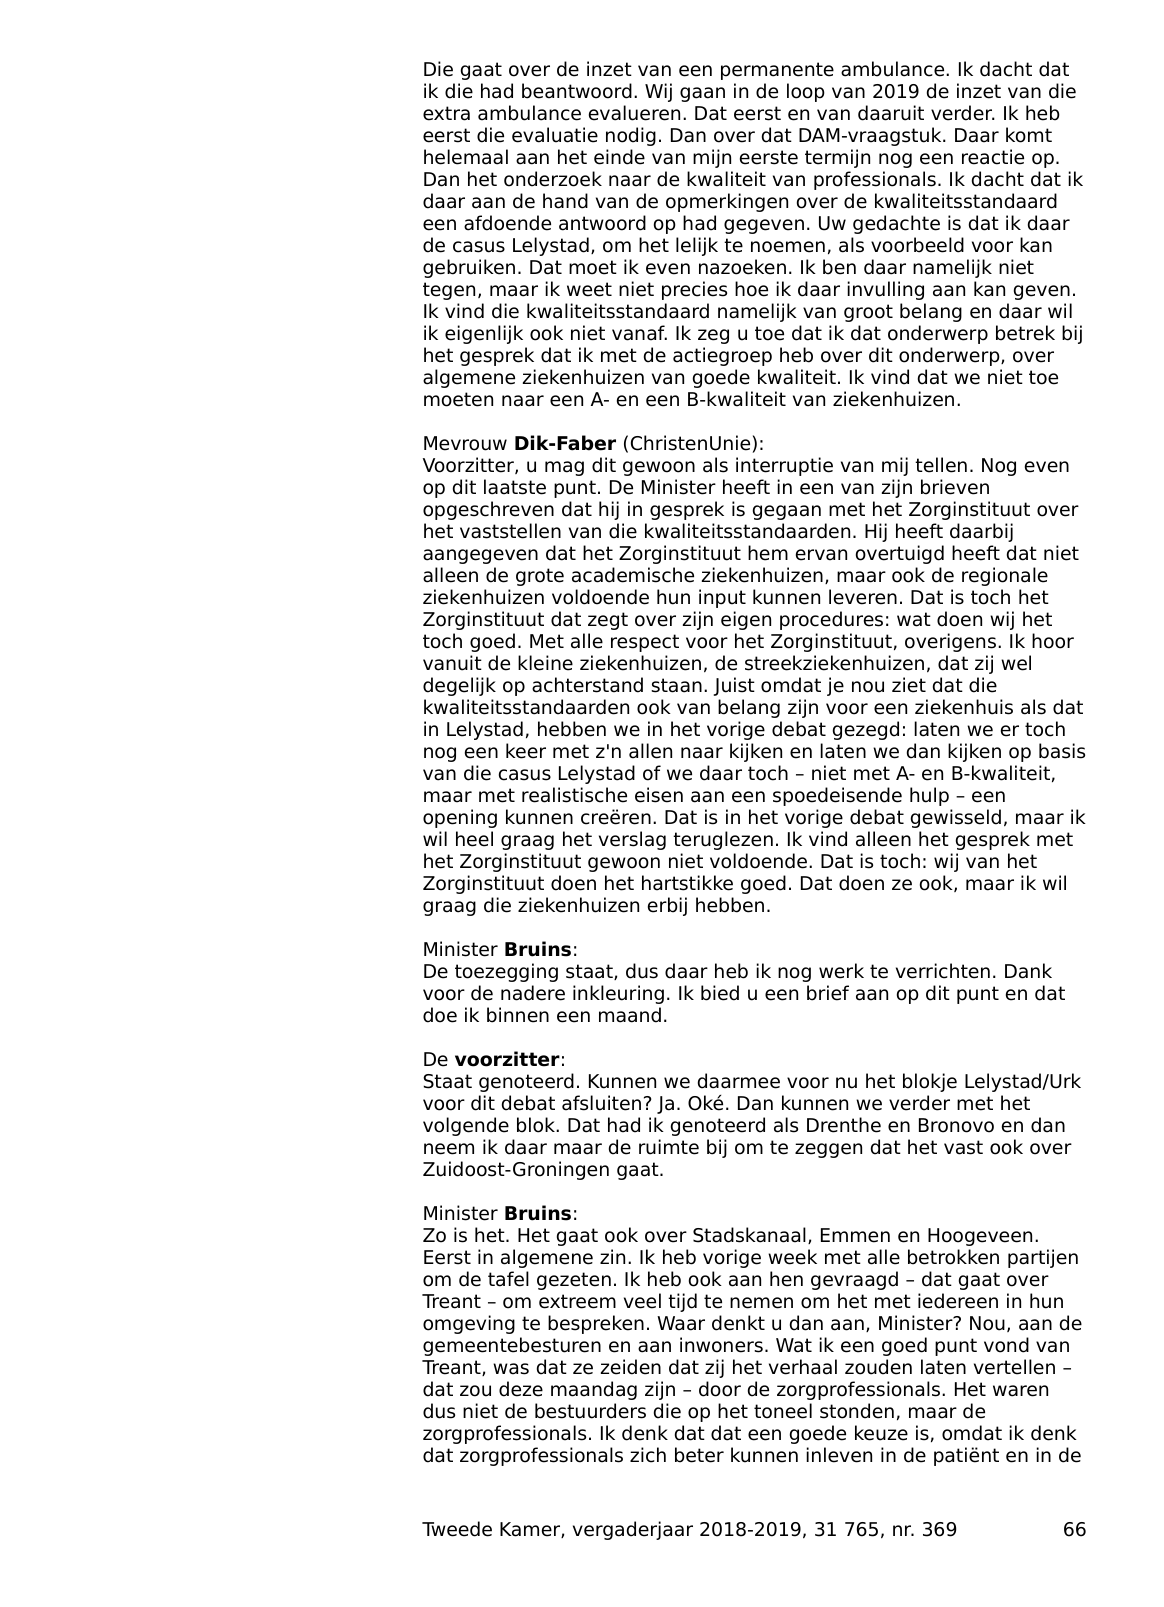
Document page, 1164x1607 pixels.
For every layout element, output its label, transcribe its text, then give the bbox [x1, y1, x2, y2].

text Zo is het. Het gaat ook over Stadskanaal, Emmen en Hoogeveen. Eerst in algemene zin. Ik heb vorige week met alle betrokken partijen om de tafel gezeten. Ik heb ook aan hen gevraagd – dat gaat over Treant – om extreem veel tijd te nemen om het met iedereen in hun omgeving te bespreken. Waar denkt u dan aan, Minister? Nou, aan de gemeentebesturen en aan inwoners. Wat ik een goed punt vond van Treant, was dat ze zeiden dat zij het verhaal zouden laten vertellen – dat zou deze maandag zijn – door de zorgprofessionals. Het waren dus niet de bestuurders die op het toneel stonden, maar de zorgprofessionals. Ik denk dat dat een goede keuze is, omdat ik denk dat zorgprofessionals zich beter kunnen inleven in de patiënt en in de [422, 1225, 1087, 1467]
text Dan het onderzoek naar de kwaliteit van professionals. Ik dacht dat ik daar aan de hand van de opmerkingen over de kwaliteitsstandaard een afdoende antwoord op had gegeven. Uw gedachte is dat ik daar de casus Lelystad, om het lelijk te noemen, als voorbeeld voor kan gebruiken. Dat moet ik even nazoeken. Ik ben daar namelijk niet tegen, maar ik weet niet precies hoe ik daar invulling aan kan geven. Ik vind die kwaliteitsstandaard namelijk van groot belang en daar wil ik eigenlijk ook niet vanaf. Ik zeg u toe dat ik dat onderwerp betrek bij het gesprek dat ik met de actiegroep heb over dit onderwerp, over algemene ziekenhuizen van goede kwaliteit. Ik vind dat we niet toe moeten naar een A- en een B-kwaliteit van ziekenhuizen. [422, 169, 1087, 411]
text Voorzitter, u mag dit gewoon als interruptie van mij tellen. Nog even op dit laatste punt. De Minister heeft in een van zijn brieven opgeschreven dat hij in gesprek is gegaan met het Zorginstituut over het vaststellen van die kwaliteitsstandaarden. Hij heeft daarbij aangegeven dat het Zorginstituut hem ervan overtuigd heeft dat niet alleen de grote academische ziekenhuizen, maar ook de regionale ziekenhuizen voldoende hun input kunnen leveren. Dat is toch het Zorginstituut dat zegt over zijn eigen procedures: wat doen wij het toch goed. Met alle respect voor het Zorginstituut, overigens. Ik hoor vanuit de kleine ziekenhuizen, de streekziekenhuizen, dat zij wel degelijk op achterstand staan. Juist omdat je nou ziet dat die kwaliteitsstandaarden ook van belang zijn voor een ziekenhuis als dat in Lelystad, hebben we in het vorige debat gezegd: laten we er toch nog een keer met z'n allen naar kijken en laten we dan kijken op basis van die casus Lelystad of we daar toch – niet met A- en B-kwaliteit, maar met realistische eisen aan een spoedeisende hulp – een opening kunnen creëren. Dat is in het vorige debat gewisseld, maar ik wil heel graag het verslag teruglezen. Ik vind alleen het gesprek met het Zorginstituut gewoon niet voldoende. Dat is toch: wij van het Zorginstituut doen het hartstikke goed. Dat doen ze ook, maar ik wil graag die ziekenhuizen erbij hebben. [422, 455, 1087, 916]
text De toezegging staat, dus daar heb ik nog werk te verrichten. Dank voor de nadere inkleuring. Ik bied u een brief aan op dit punt en dat doe ik binnen een maand. [422, 961, 1087, 1027]
text Staat genoteerd. Kunnen we daarmee voor nu het blokje Lelystad/Urk voor dit debat afsluiten? Ja. Oké. Dan kunnen we verder met het volgende blok. Dat had ik genoteerd als Drenthe en Bronovo en dan neem ik daar maar de ruimte bij om te zeggen dat het vast ook over Zuidoost-Groningen gaat. [422, 1071, 1087, 1181]
text Die gaat over de inzet van een permanente ambulance. Ik dacht dat ik die had beantwoord. Wij gaan in de loop van 2019 de inzet van die extra ambulance evalueren. Dat eerst en van daaruit verder. Ik heb eerst die evaluatie nodig. Dan over dat DAM-vraagstuk. Daar komt helemaal aan het einde van mijn eerste termijn nog een reactie op. [422, 59, 1087, 169]
text De voorzitter: [422, 1049, 1087, 1071]
text Minister Bruins: [422, 1203, 1087, 1225]
text Minister Bruins: [422, 939, 1087, 961]
text Mevrouw Dik-Faber (ChristenUnie): [422, 433, 1087, 455]
